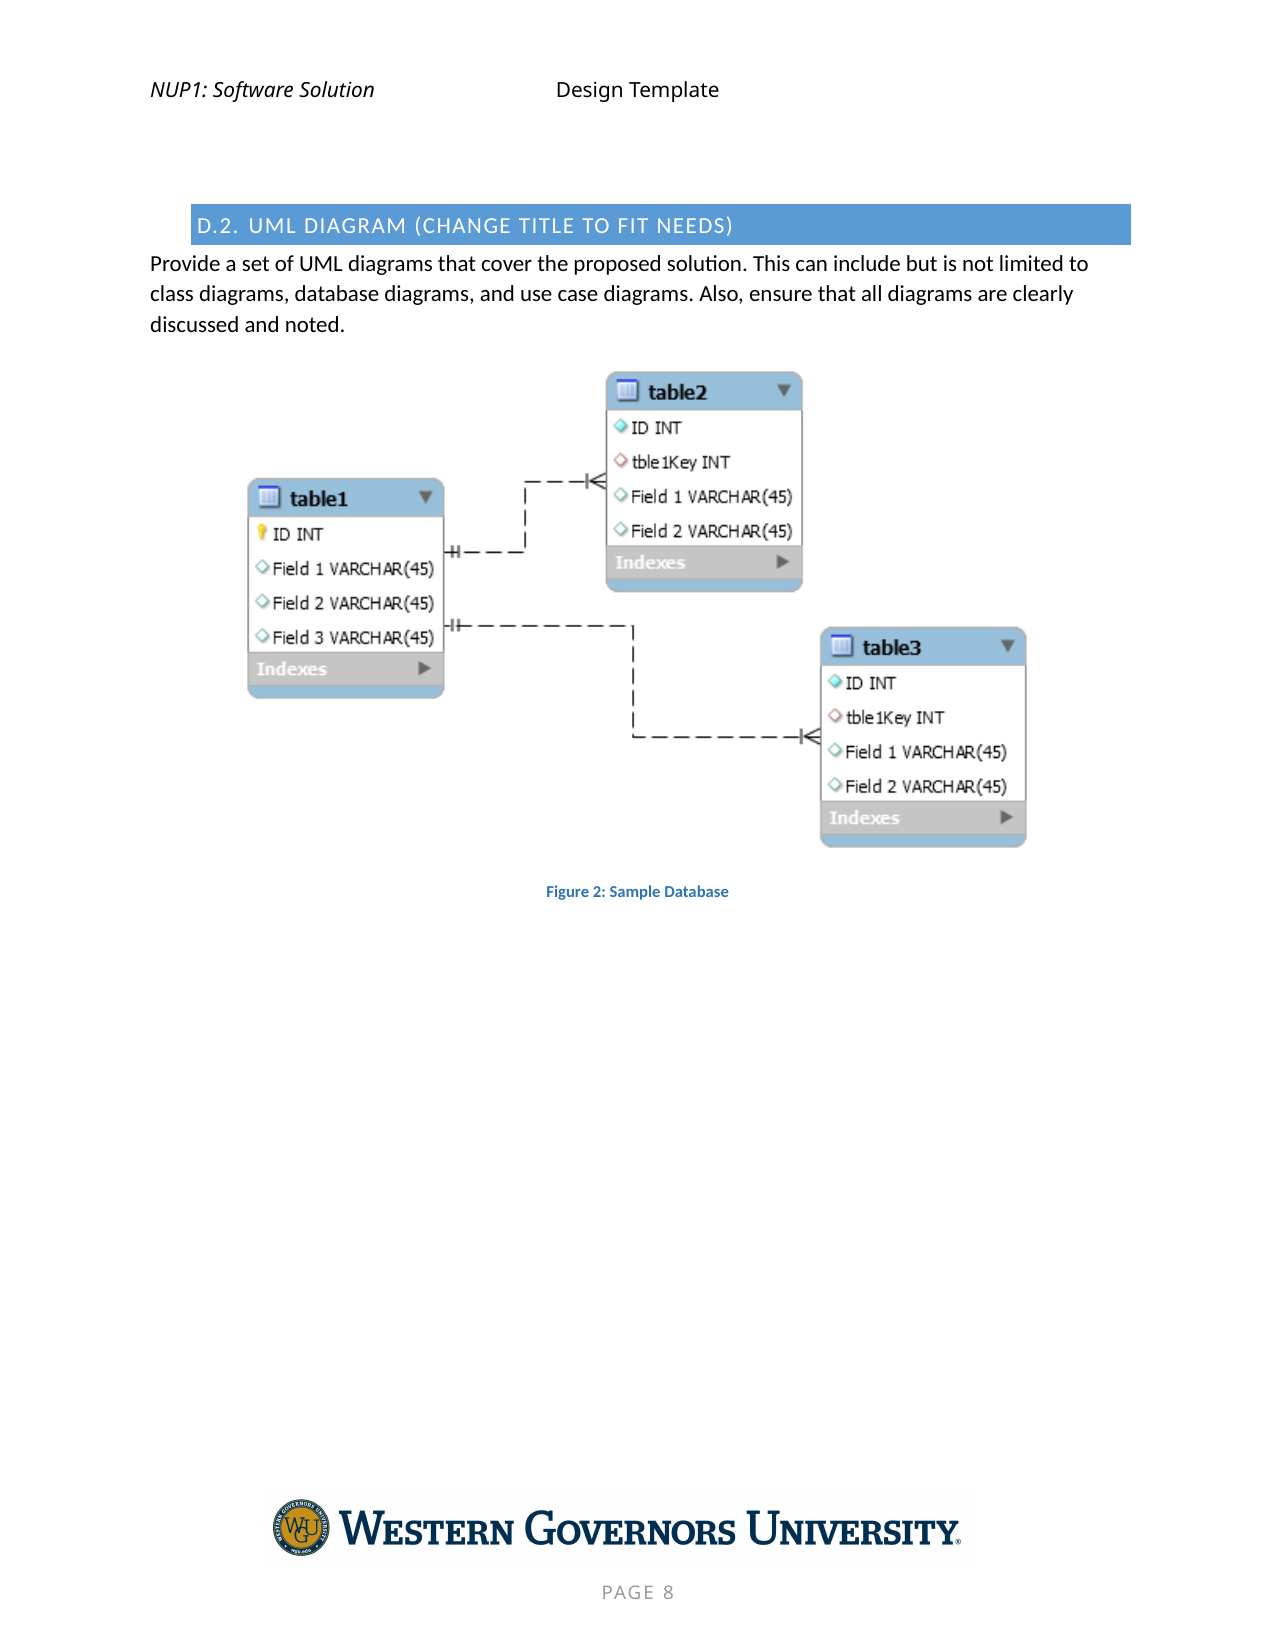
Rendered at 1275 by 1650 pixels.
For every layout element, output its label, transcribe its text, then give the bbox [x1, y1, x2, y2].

text Figure 2: Sample Database [150, 882, 1125, 902]
subtitle UML Diagram (Change title to fit needs) [197, 211, 1125, 239]
picture [232, 356, 1041, 862]
text Provide a set of UML diagrams that cover the proposed solution. This can include but is not limited to class diagrams, database diagrams, and use case diagrams. Also, ensure that all diagrams are clearly discussed and noted. [150, 249, 1125, 338]
picture [263, 1488, 974, 1567]
